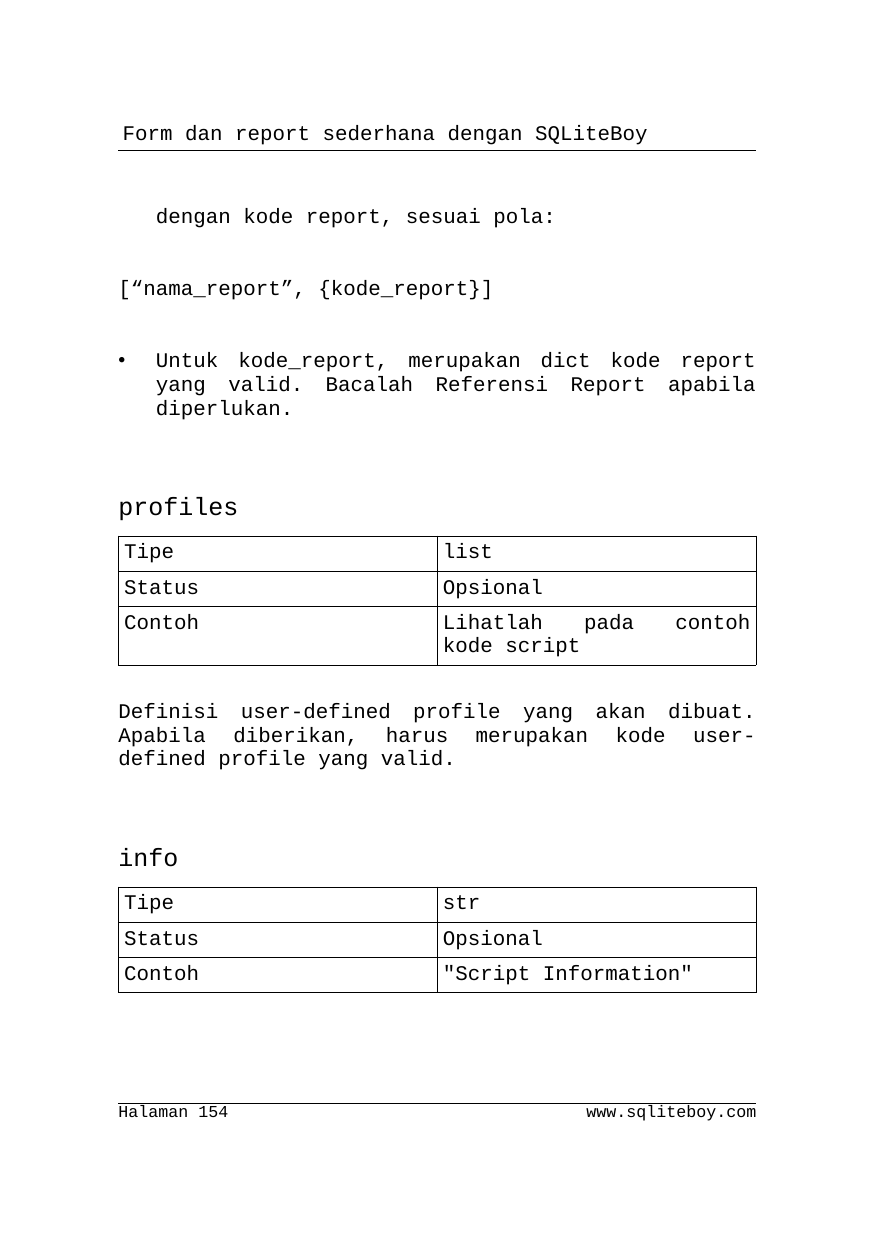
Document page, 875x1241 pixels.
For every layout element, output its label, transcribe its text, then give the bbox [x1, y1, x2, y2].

subtitle info [118, 846, 756, 874]
table_cell Lihatlah pada contoh kode script [438, 607, 756, 665]
table_header str [438, 888, 756, 922]
list Untuk kode_report, merupakan dict kode report yang valid. Bacalah Referensi Report apabila diperlukan. [118, 350, 756, 421]
table_header Tipe [119, 888, 437, 922]
table_cell Status [119, 923, 437, 957]
table_cell Opsional [438, 572, 756, 606]
table_cell Contoh [119, 607, 437, 665]
table_cell Status [119, 572, 437, 606]
text [“nama_report”, {kode_report}] [118, 278, 756, 302]
text Definisi user-defined profile yang akan dibuat. Apabila diberikan, harus merupakan kode user-defined profile yang valid. [118, 701, 756, 772]
list dengan kode report, sesuai pola: [118, 206, 756, 229]
table_header list [438, 537, 756, 571]
table_header Tipe [119, 537, 437, 571]
subtitle profiles [118, 495, 756, 523]
table_cell "Script Information" [438, 958, 756, 992]
table_cell Contoh [119, 958, 437, 992]
table_cell Opsional [438, 923, 756, 957]
